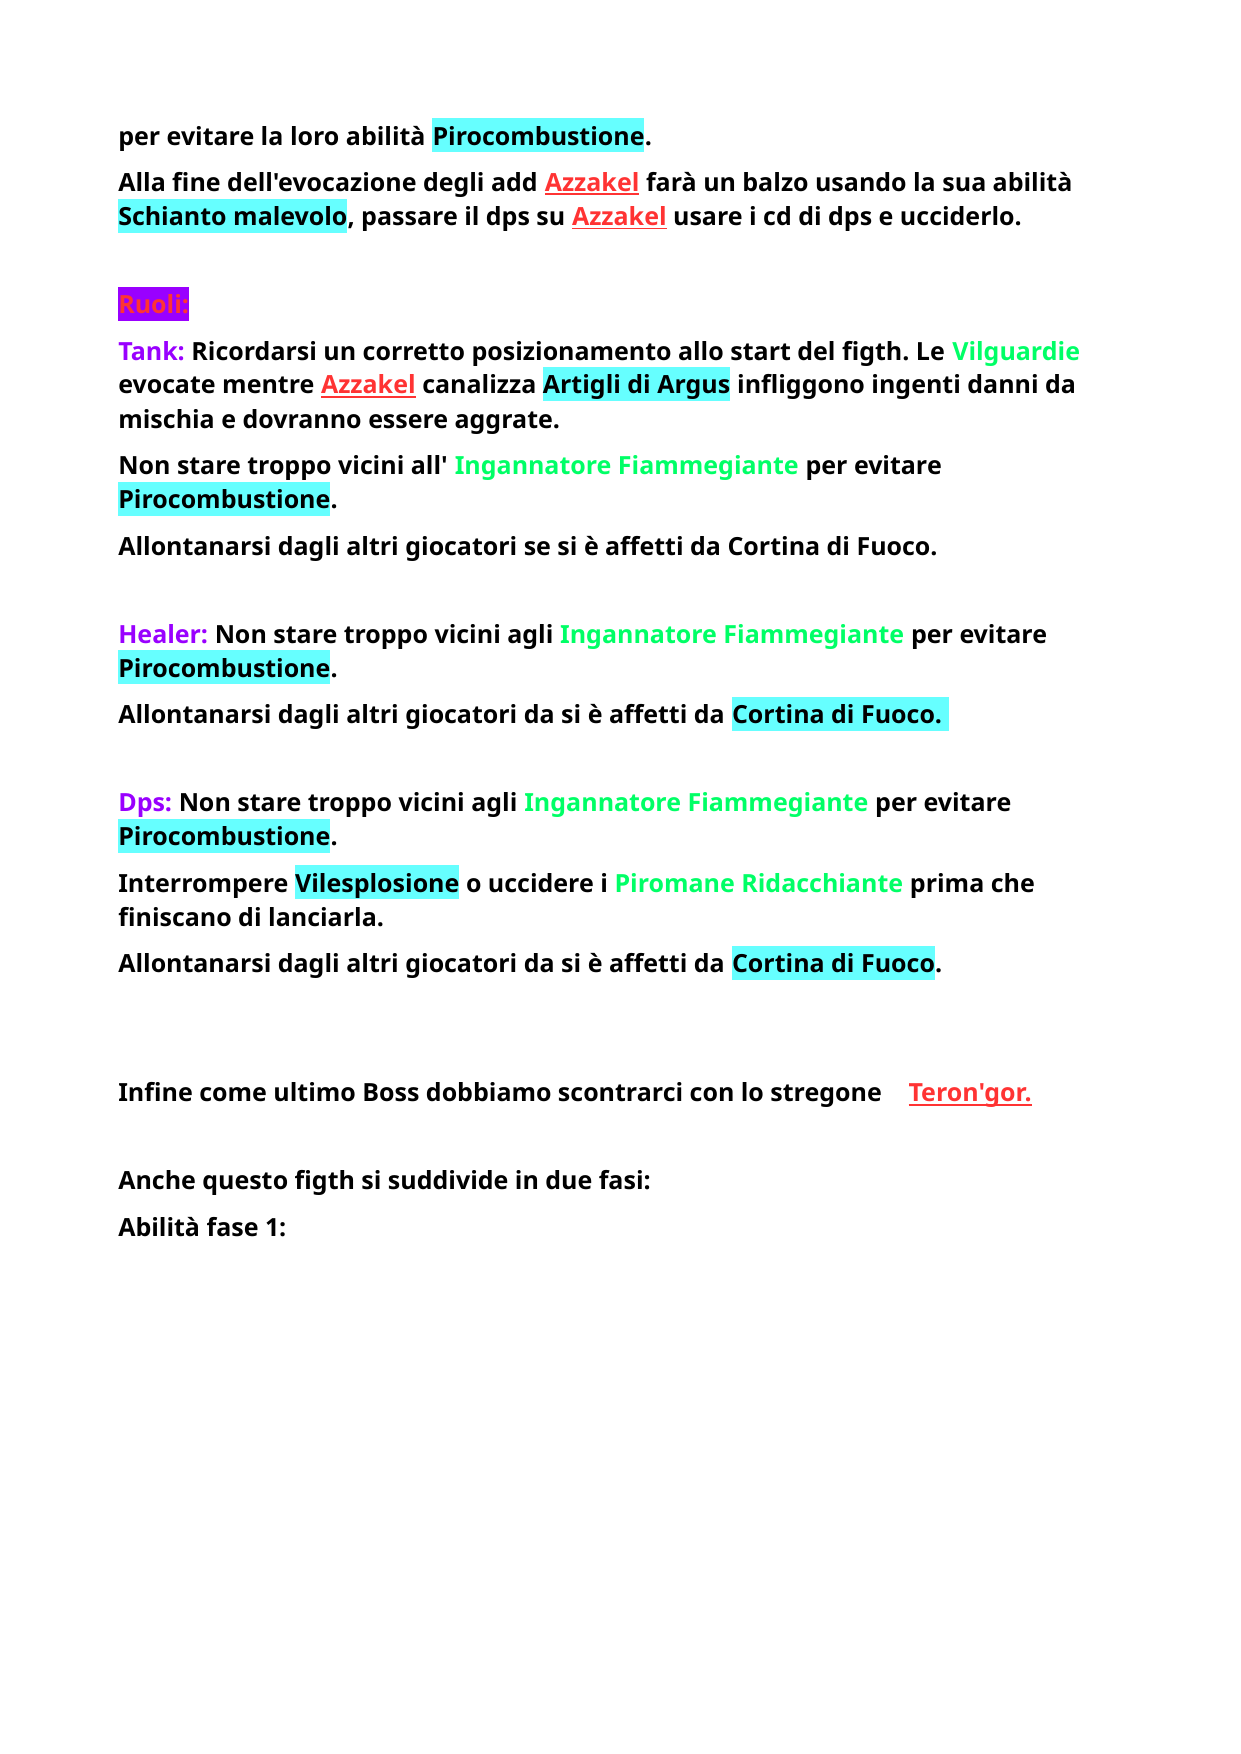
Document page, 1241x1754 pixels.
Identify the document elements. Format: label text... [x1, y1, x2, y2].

text Infine come ultimo Boss dobbiamo scontrarci con lo stregone Teron'gor. [118, 1075, 1122, 1109]
text Dps: Non stare troppo vicini agli Ingannatore Fiammegiante per evitare Pirocombustione. [118, 785, 1122, 853]
text Allontanarsi dagli altri giocatori da si è affetti da Cortina di Fuoco. [118, 697, 1122, 731]
text Alla fine dell'evocazione degli add Azzakel farà un balzo usando la sua abilità Schianto malevolo, passare il dps su Azzakel usare i cd di dps e ucciderlo. [118, 165, 1122, 233]
text per evitare la loro abilità Pirocombustione. [118, 118, 1122, 152]
text Allontanarsi dagli altri giocatori se si è affetti da Cortina di Fuoco. [118, 528, 1122, 562]
text Allontanarsi dagli altri giocatori da si è affetti da Cortina di Fuoco. [118, 946, 1122, 980]
text Healer: Non stare troppo vicini agli Ingannatore Fiammegiante per evitare Pirocombustione. [118, 616, 1122, 684]
text Tank: Ricordarsi un corretto posizionamento allo start del figth. Le Vilguardie evocate mentre Azzakel canalizza Artigli di Argus infliggono ingenti danni da mischia e dovranno essere aggrate. [118, 333, 1122, 435]
text Abilità fase 1: [118, 1209, 1122, 1243]
text Anche questo figth si suddivide in due fasi: [118, 1163, 1122, 1197]
text Ruoli: [118, 287, 1122, 321]
text Interrompere Vilesplosione o uccidere i Piromane Ridacchiante prima che finiscano di lanciarla. [118, 865, 1122, 933]
text Non stare troppo vicini all' Ingannatore Fiammegiante per evitare Pirocombustione. [118, 448, 1122, 516]
